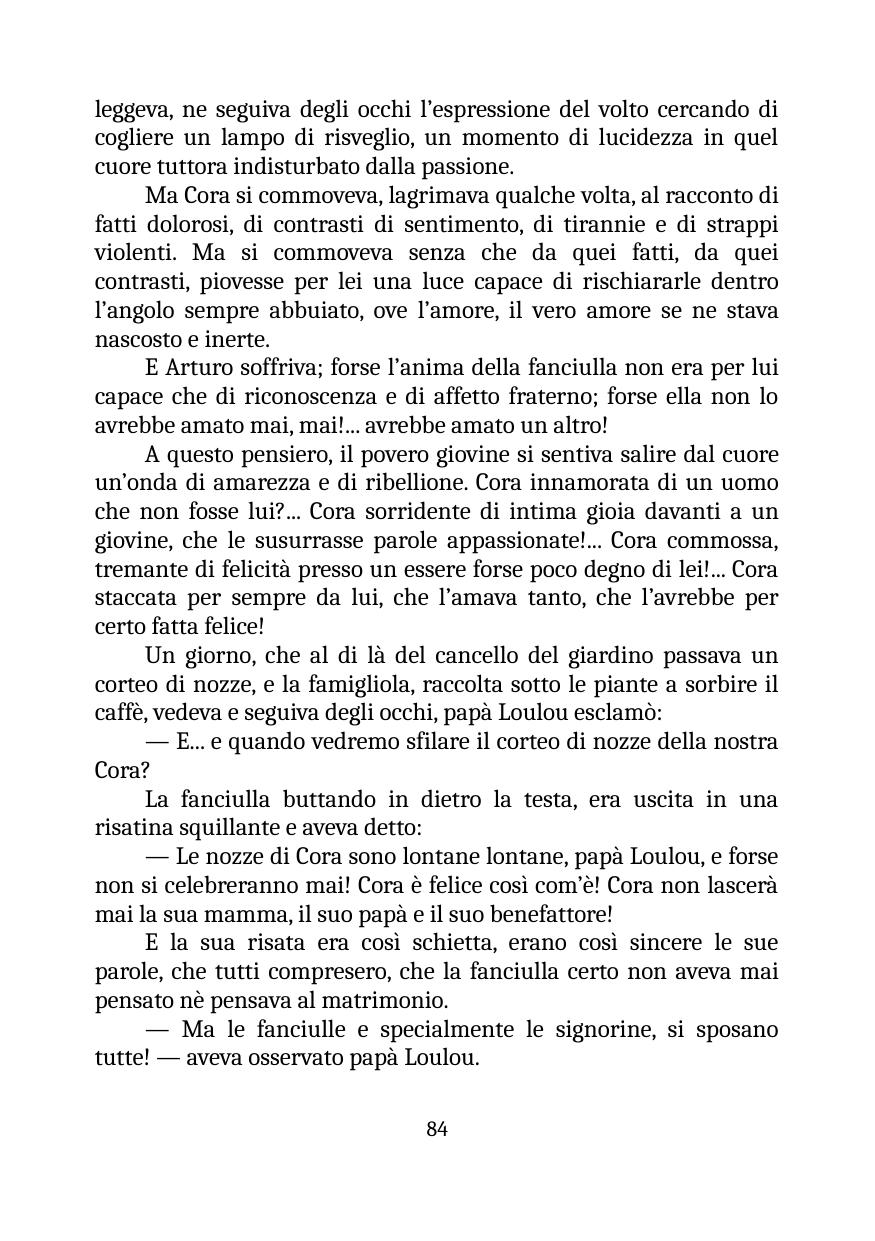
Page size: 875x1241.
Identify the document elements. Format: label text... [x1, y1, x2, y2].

text — Le nozze di Cora sono lontane lontane, papà Loulou, e forse non si celebreranno mai! Cora è felice così com’è! Cora non lascerà mai la sua mamma, il suo papà e il suo benefattore! [94, 842, 779, 928]
text — E... e quando vedremo sfilare il corteo di nozze della nostra Cora? [94, 727, 779, 784]
text A questo pensiero, il povero giovine si sentiva salire dal cuore un’onda di amarezza e di ribellione. Cora innamorata di un uomo che non fosse lui?... Cora sorridente di intima gioia davanti a un giovine, che le susurrasse parole appassionate!... Cora commossa, tremante di felicità presso un essere forse poco degno di lei!... Cora staccata per sempre da lui, che l’amava tanto, che l’avrebbe per certo fatta felice! [94, 439, 779, 641]
text E Arturo soffriva; forse l’anima della fanciulla non era per lui capace che di riconoscenza e di affetto fraterno; forse ella non lo avrebbe amato mai, mai!... avrebbe amato un altro! [94, 353, 779, 439]
text leggeva, ne seguiva degli occhi l’espressione del volto cercando di cogliere un lampo di risveglio, un momento di lucidezza in quel cuore tuttora indisturbato dalla passione. [94, 94, 779, 181]
text Un giorno, che al di là del cancello del giardino passava un corteo di nozze, e la famigliola, raccolta sotto le piante a sorbire il caffè, vedeva e seguiva degli occhi, papà Loulou esclamò: [94, 641, 779, 727]
text E la sua risata era così schietta, erano così sincere le sue parole, che tutti compresero, che la fanciulla certo non aveva mai pensato nè pensava al matrimonio. [94, 928, 779, 1014]
text — Ma le fanciulle e specialmente le signorine, si sposano tutte! — aveva osservato papà Loulou. [94, 1014, 779, 1072]
text La fanciulla buttando in dietro la testa, era uscita in una risatina squillante e aveva detto: [94, 784, 779, 842]
text Ma Cora si commoveva, lagrimava qualche volta, al racconto di fatti dolorosi, di contrasti di sentimento, di tirannie e di strappi violenti. Ma si commoveva senza che da quei fatti, da quei contrasti, piovesse per lei una luce capace di rischiararle dentro l’angolo sempre abbuiato, ove l’amore, il vero amore se ne stava nascosto e inerte. [94, 181, 779, 353]
